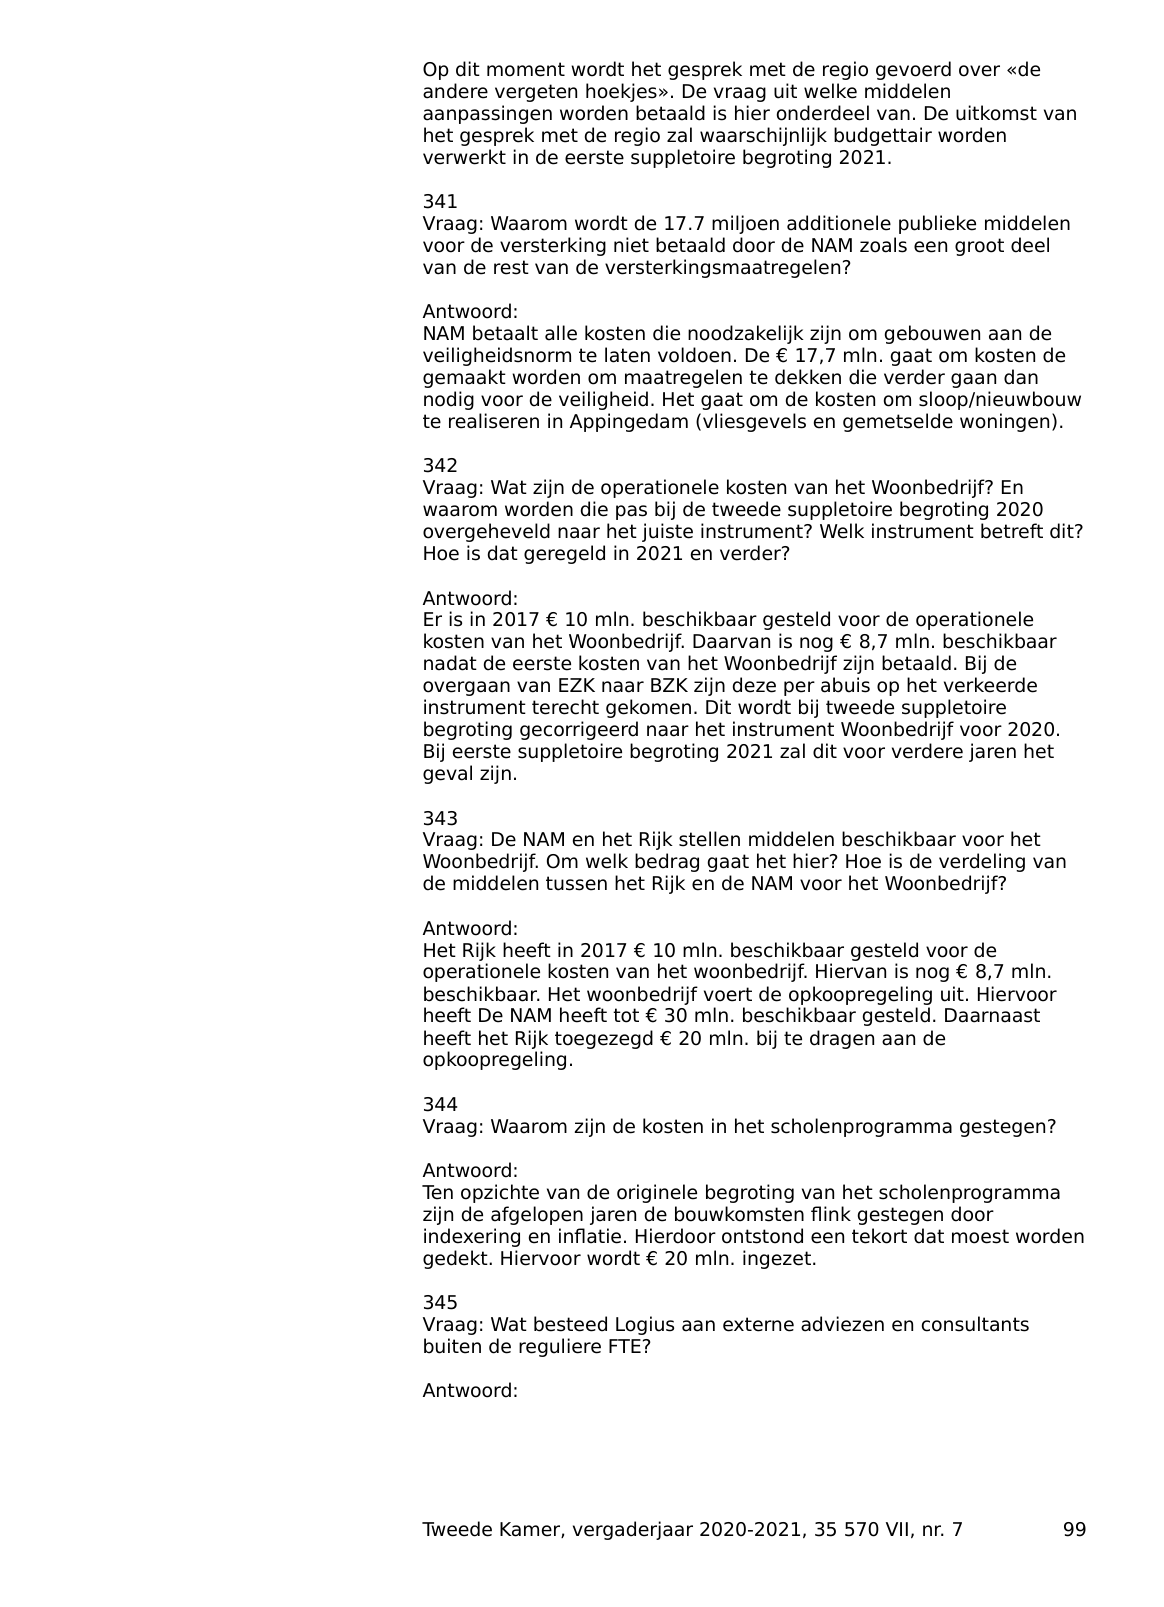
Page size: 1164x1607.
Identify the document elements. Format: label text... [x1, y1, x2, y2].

text 341 [422, 191, 1087, 213]
text 343 [422, 807, 1087, 829]
text Ten opzichte van de originele begroting van het scholenprogramma zijn de afgelopen jaren de bouwkomsten flink gestegen door indexering en inflatie. Hierdoor ontstond een tekort dat moest worden gedekt. Hiervoor wordt € 20 mln. ingezet. [422, 1182, 1087, 1269]
text Antwoord: [422, 301, 1087, 323]
text Antwoord: [422, 1380, 1087, 1402]
text Er is in 2017 € 10 mln. beschikbaar gesteld voor de operationele kosten van het Woonbedrijf. Daarvan is nog € 8,7 mln. beschikbaar nadat de eerste kosten van het Woonbedrijf zijn betaald. Bij de overgaan van EZK naar BZK zijn deze per abuis op het verkeerde instrument terecht gekomen. Dit wordt bij tweede suppletoire begroting gecorrigeerd naar het instrument Woonbedrijf voor 2020. Bij eerste suppletoire begroting 2021 zal dit voor verdere jaren het geval zijn. [422, 609, 1087, 785]
text Vraag: De NAM en het Rijk stellen middelen beschikbaar voor het Woonbedrijf. Om welk bedrag gaat het hier? Hoe is de verdeling van de middelen tussen het Rijk en de NAM voor het Woonbedrijf? [422, 829, 1087, 895]
text NAM betaalt alle kosten die noodzakelijk zijn om gebouwen aan de veiligheidsnorm te laten voldoen. De € 17,7 mln. gaat om kosten de gemaakt worden om maatregelen te dekken die verder gaan dan nodig voor de veiligheid. Het gaat om de kosten om sloop/nieuwbouw te realiseren in Appingedam (vliesgevels en gemetselde woningen). [422, 323, 1087, 433]
text Vraag: Wat besteed Logius aan externe adviezen en consultants buiten de reguliere FTE? [422, 1314, 1087, 1358]
text Vraag: Wat zijn de operationele kosten van het Woonbedrijf? En waarom worden die pas bij de tweede suppletoire begroting 2020 overgeheveld naar het juiste instrument? Welk instrument betreft dit? Hoe is dat geregeld in 2021 en verder? [422, 477, 1087, 565]
text Antwoord: [422, 917, 1087, 939]
text Vraag: Waarom wordt de 17.7 miljoen additionele publieke middelen voor de versterking niet betaald door de NAM zoals een groot deel van de rest van de versterkingsmaatregelen? [422, 213, 1087, 279]
text Antwoord: [422, 587, 1087, 609]
text Antwoord: [422, 1160, 1087, 1182]
text 344 [422, 1093, 1087, 1116]
text Vraag: Waarom zijn de kosten in het scholenprogramma gestegen? [422, 1116, 1087, 1137]
text 342 [422, 455, 1087, 477]
text Op dit moment wordt het gesprek met de regio gevoerd over «de andere vergeten hoekjes». De vraag uit welke middelen aanpassingen worden betaald is hier onderdeel van. De uitkomst van het gesprek met de regio zal waarschijnlijk budgettair worden verwerkt in de eerste suppletoire begroting 2021. [422, 59, 1087, 169]
text 345 [422, 1292, 1087, 1314]
text Het Rijk heeft in 2017 € 10 mln. beschikbaar gesteld voor de operationele kosten van het woonbedrijf. Hiervan is nog € 8,7 mln. beschikbaar. Het woonbedrijf voert de opkoopregeling uit. Hiervoor heeft De NAM heeft tot € 30 mln. beschikbaar gesteld. Daarnaast heeft het Rijk toegezegd € 20 mln. bij te dragen aan de opkoopregeling. [422, 939, 1087, 1071]
